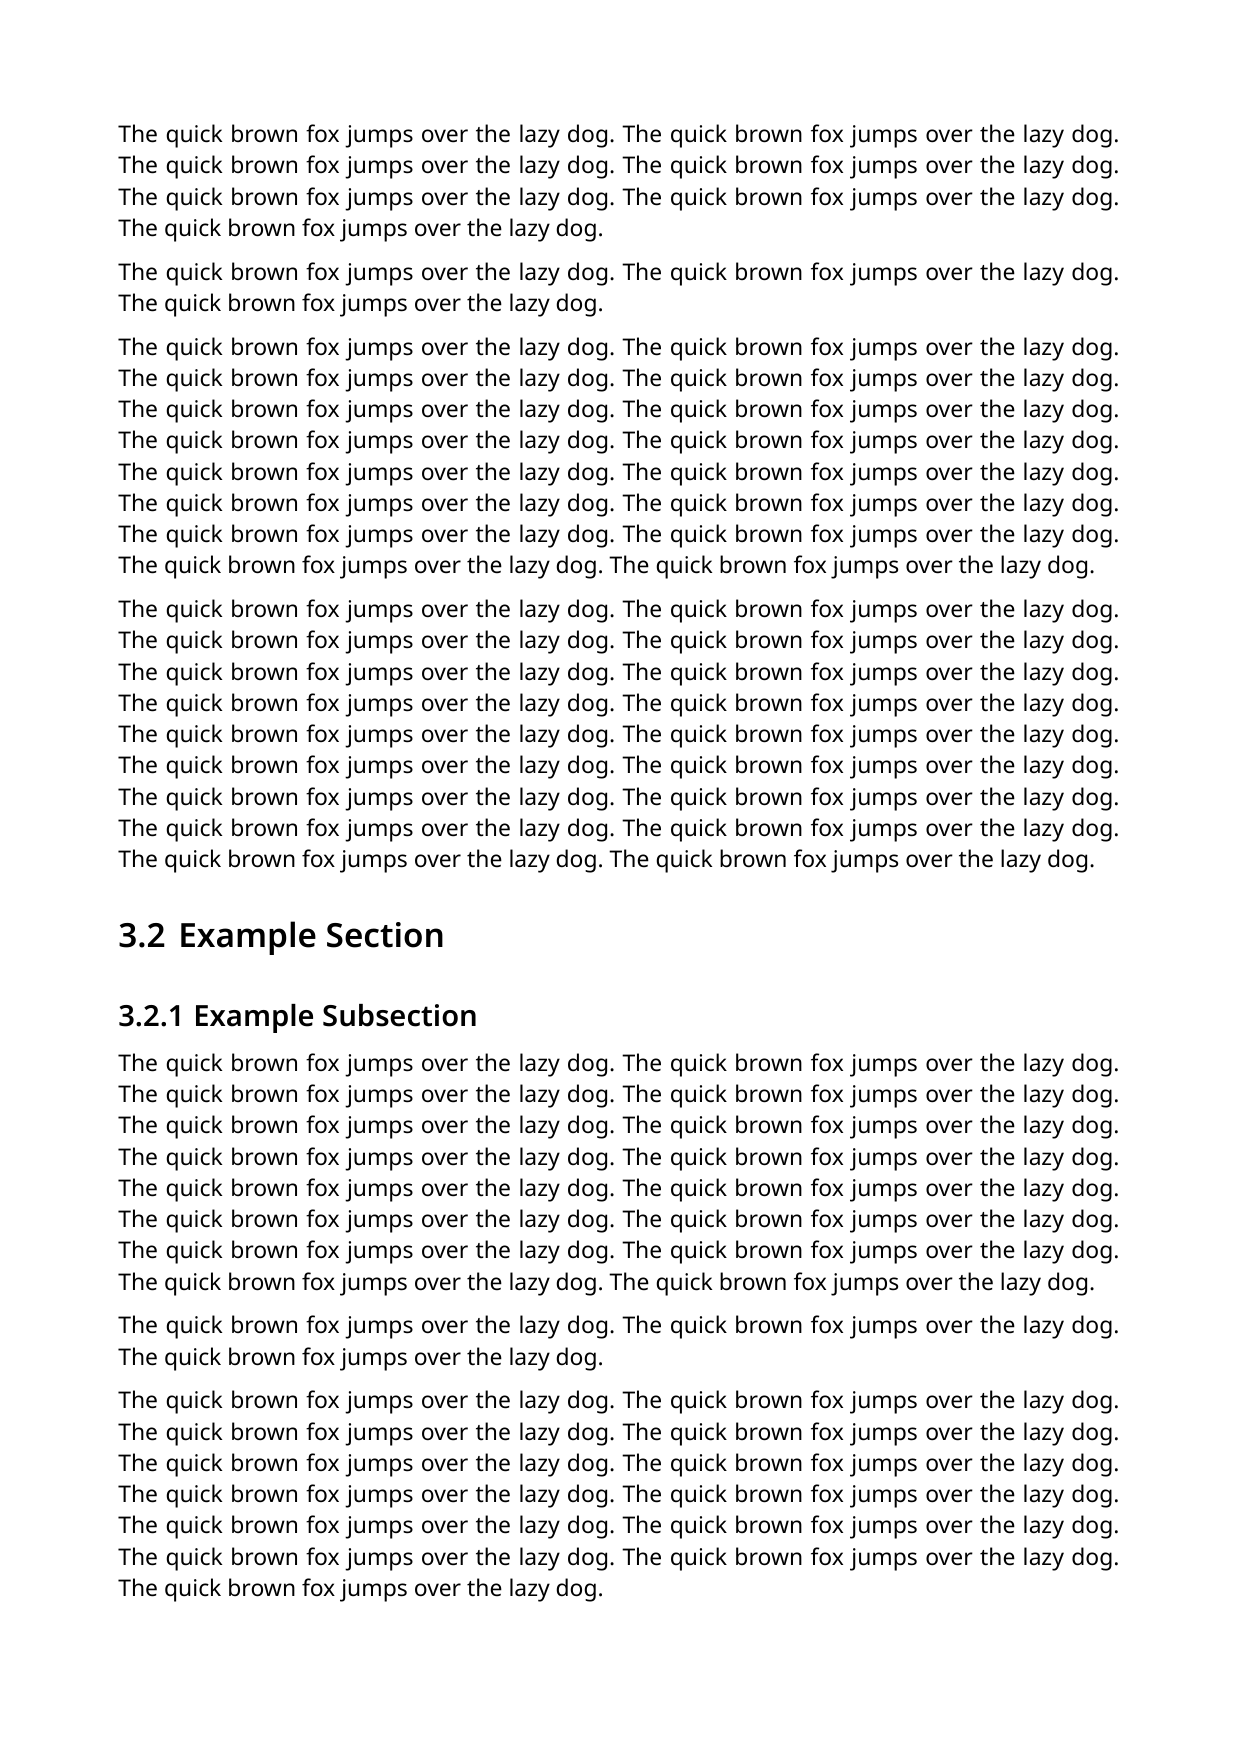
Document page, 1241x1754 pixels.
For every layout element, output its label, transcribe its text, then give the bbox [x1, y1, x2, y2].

text The quick brown fox jumps over the lazy dog. The quick brown fox jumps over the lazy dog. The quick brown fox jumps over the lazy dog. [118, 1309, 1122, 1372]
text The quick brown fox jumps over the lazy dog. The quick brown fox jumps over the lazy dog. The quick brown fox jumps over the lazy dog. The quick brown fox jumps over the lazy dog. The quick brown fox jumps over the lazy dog. The quick brown fox jumps over the lazy dog. The quick brown fox jumps over the lazy dog. The quick brown fox jumps over the lazy dog. The quick brown fox jumps over the lazy dog. The quick brown fox jumps over the lazy dog. The quick brown fox jumps over the lazy dog. The quick brown fox jumps over the lazy dog. The quick brown fox jumps over the lazy dog. The quick brown fox jumps over the lazy dog. The quick brown fox jumps over the lazy dog. The quick brown fox jumps over the lazy dog. The quick brown fox jumps over the lazy dog. The quick brown fox jumps over the lazy dog. [118, 593, 1122, 874]
text The quick brown fox jumps over the lazy dog. The quick brown fox jumps over the lazy dog. The quick brown fox jumps over the lazy dog. The quick brown fox jumps over the lazy dog. The quick brown fox jumps over the lazy dog. The quick brown fox jumps over the lazy dog. The quick brown fox jumps over the lazy dog. [118, 118, 1122, 243]
subtitle Example Subsection [118, 995, 1122, 1034]
text The quick brown fox jumps over the lazy dog. The quick brown fox jumps over the lazy dog. The quick brown fox jumps over the lazy dog. The quick brown fox jumps over the lazy dog. The quick brown fox jumps over the lazy dog. The quick brown fox jumps over the lazy dog. The quick brown fox jumps over the lazy dog. The quick brown fox jumps over the lazy dog. The quick brown fox jumps over the lazy dog. The quick brown fox jumps over the lazy dog. The quick brown fox jumps over the lazy dog. The quick brown fox jumps over the lazy dog. The quick brown fox jumps over the lazy dog. The quick brown fox jumps over the lazy dog. The quick brown fox jumps over the lazy dog. The quick brown fox jumps over the lazy dog. [118, 1047, 1122, 1297]
text The quick brown fox jumps over the lazy dog. The quick brown fox jumps over the lazy dog. The quick brown fox jumps over the lazy dog. The quick brown fox jumps over the lazy dog. The quick brown fox jumps over the lazy dog. The quick brown fox jumps over the lazy dog. The quick brown fox jumps over the lazy dog. The quick brown fox jumps over the lazy dog. The quick brown fox jumps over the lazy dog. The quick brown fox jumps over the lazy dog. The quick brown fox jumps over the lazy dog. The quick brown fox jumps over the lazy dog. The quick brown fox jumps over the lazy dog. [118, 1384, 1122, 1603]
text The quick brown fox jumps over the lazy dog. The quick brown fox jumps over the lazy dog. The quick brown fox jumps over the lazy dog. [118, 256, 1122, 318]
text The quick brown fox jumps over the lazy dog. The quick brown fox jumps over the lazy dog. The quick brown fox jumps over the lazy dog. The quick brown fox jumps over the lazy dog. The quick brown fox jumps over the lazy dog. The quick brown fox jumps over the lazy dog. The quick brown fox jumps over the lazy dog. The quick brown fox jumps over the lazy dog. The quick brown fox jumps over the lazy dog. The quick brown fox jumps over the lazy dog. The quick brown fox jumps over the lazy dog. The quick brown fox jumps over the lazy dog. The quick brown fox jumps over the lazy dog. The quick brown fox jumps over the lazy dog. The quick brown fox jumps over the lazy dog. The quick brown fox jumps over the lazy dog. [118, 331, 1122, 581]
subtitle Example Section [118, 912, 1122, 957]
